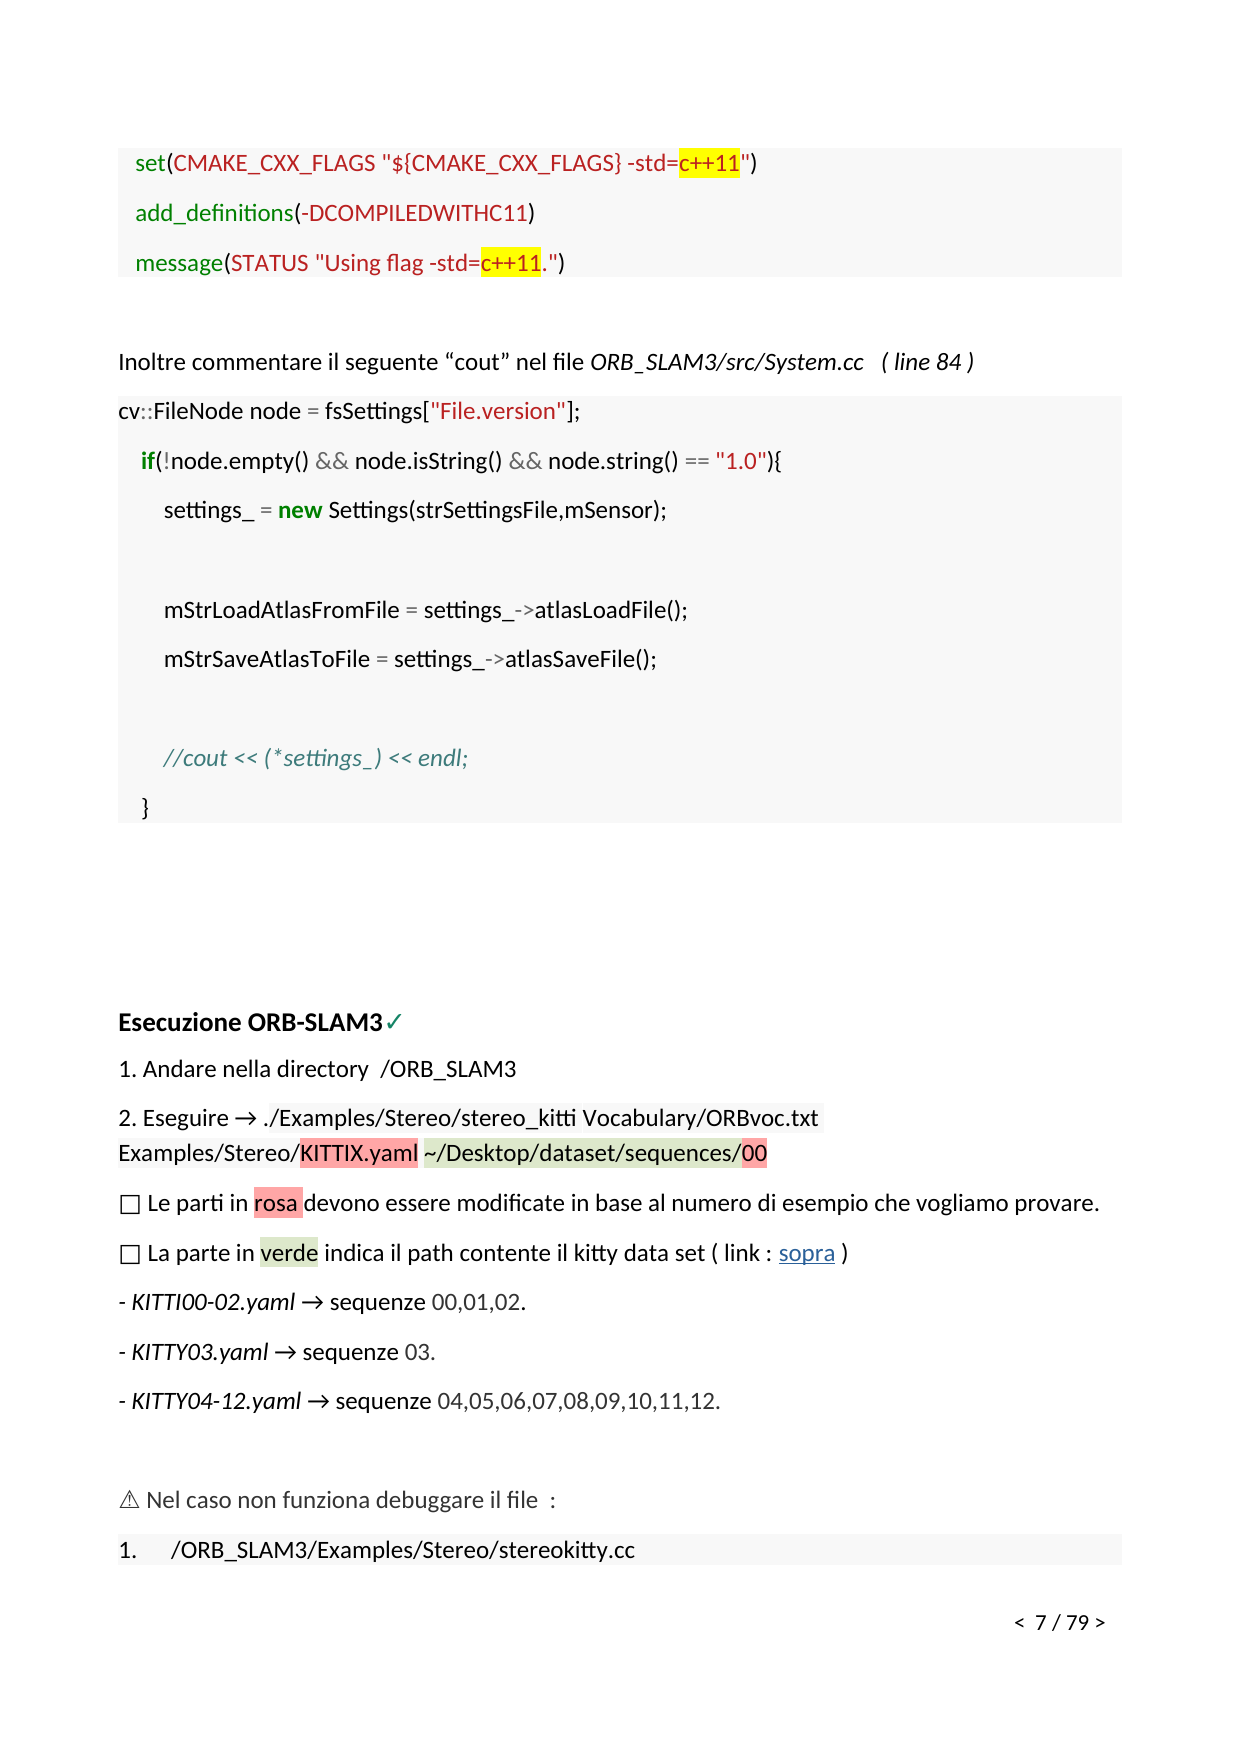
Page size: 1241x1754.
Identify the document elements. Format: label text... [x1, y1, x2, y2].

text - KITTI00-02.yaml → sequenze 00,01,02. [118, 1286, 1122, 1317]
text message(STATUS "Using flag -std=c++11.") [118, 247, 1122, 277]
text set(CMAKE_CXX_FLAGS "${CMAKE_CXX_FLAGS} -std=c++11") [118, 148, 1122, 178]
text mStrSaveAtlasToFile = settings_->atlasSaveFile(); [118, 643, 1122, 674]
text Inoltre commentare il seguente “cout” nel file ORB_SLAM3/src/System.cc ( line 84 ) [118, 346, 1122, 376]
text mStrLoadAtlasFromFile = settings_->atlasLoadFile(); [118, 594, 1122, 624]
text □ Le parti in rosa devono essere modificate in base al numero di esempio che vogliamo provare. [118, 1187, 1122, 1218]
text } [118, 792, 1122, 823]
text 2. Eseguire → ./Examples/Stereo/stereo_kitti Vocabulary/ORBvoc.txt Examples/Stereo/KITTIX.yaml ~/Desktop/dataset/sequences/00 [118, 1102, 1122, 1168]
text 1. Andare nella directory /ORB_SLAM3 [118, 1053, 1122, 1083]
text ⚠ Nel caso non funziona debuggare il file : [118, 1484, 1122, 1515]
text if(!node.empty() && node.isString() && node.string() == "1.0"){ [118, 445, 1122, 476]
text □ La parte in verde indica il path contente il kitty data set ( link : sopra ) [118, 1237, 1122, 1267]
text - KITTY03.yaml → sequenze 03. [118, 1336, 1122, 1366]
text 1. /ORB_SLAM3/Examples/Stereo/stereokitty.cc [118, 1534, 1122, 1565]
text settings_ = new Settings(strSettingsFile,mSensor); [118, 495, 1122, 525]
text //cout << (*settings_) << endl; [118, 743, 1122, 773]
text cv::FileNode node = fsSettings["File.version"]; [118, 396, 1122, 426]
text add_definitions(-DCOMPILEDWITHC11) [118, 197, 1122, 228]
subtitle Esecuzione ORB-SLAM3✓ [118, 1005, 1122, 1038]
text - KITTY04-12.yaml → sequenze 04,05,06,07,08,09,10,11,12. [118, 1385, 1122, 1416]
